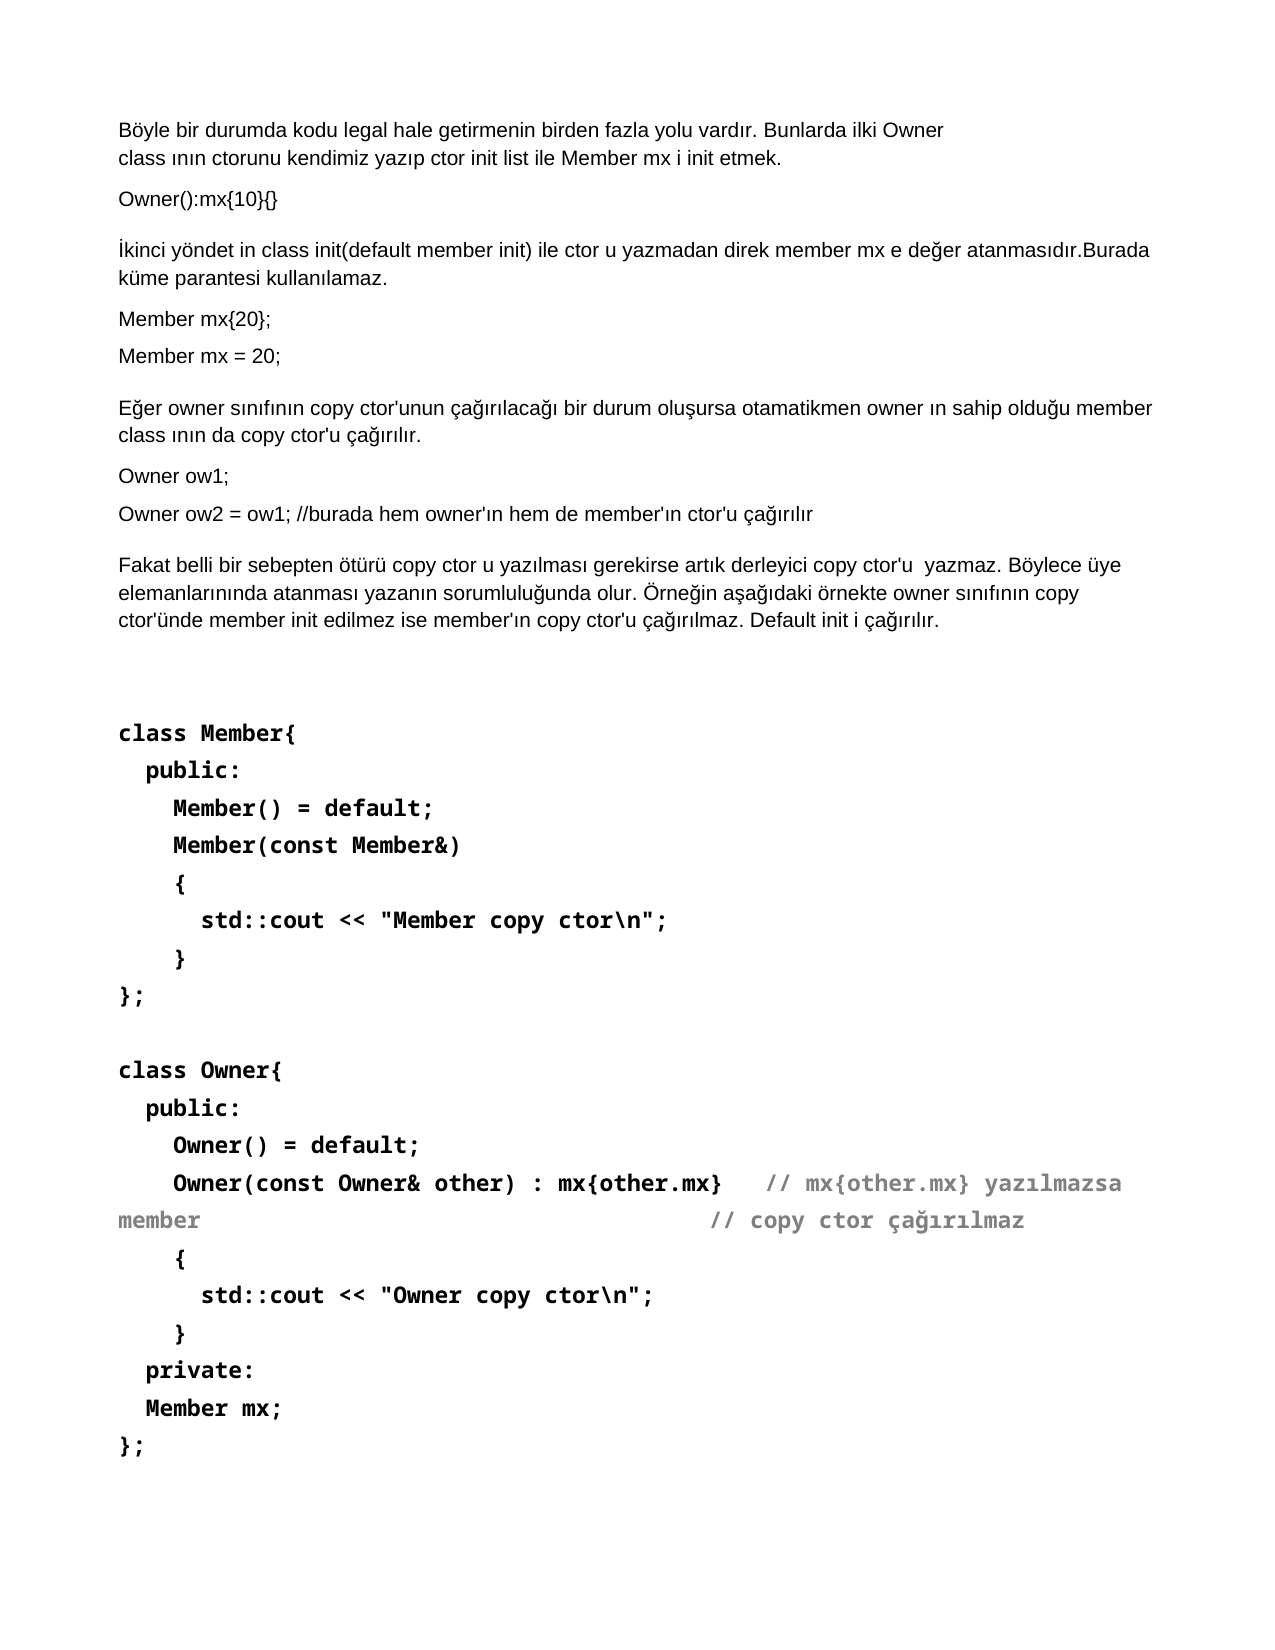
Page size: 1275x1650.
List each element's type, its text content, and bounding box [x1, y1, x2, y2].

text Eğer owner sınıfının copy ctor'unun çağırılacağı bir durum oluşursa otamatikmen owner ın sahip olduğu member class ının da copy ctor'u çağırılır. [118, 396, 1157, 447]
text Member() = default; [118, 786, 1157, 823]
text class Member{ [118, 711, 1157, 748]
text Member mx{20}; [118, 293, 1157, 331]
text public: [118, 1086, 1157, 1123]
text Owner(const Owner& other) : mx{other.mx} // mx{other.mx} yazılmazsa member // copy ctor çağırılmaz [118, 1161, 1157, 1236]
text { [118, 1236, 1157, 1273]
text } [118, 1311, 1157, 1348]
text class ının ctorunu kendimiz yazıp ctor init list ile Member mx i init etmek. [118, 146, 1157, 169]
text std::cout << "Member copy ctor\n"; [118, 898, 1157, 936]
text İkinci yöndet in class init(default member init) ile ctor u yazmadan direk member mx e değer atanmasıdır.Burada küme parantesi kullanılamaz. [118, 238, 1157, 289]
text Member mx; [118, 1386, 1157, 1423]
text } [118, 936, 1157, 973]
text private: [118, 1348, 1157, 1386]
text Owner() = default; [118, 1123, 1157, 1161]
text Fakat belli bir sebepten ötürü copy ctor u yazılması gerekirse artık derleyici copy ctor'u yazmaz. Böylece üye elemanlarınında atanması yazanın sorumluluğunda olur. Örneğin aşağıdaki örnekte owner sınıfının copy ctor'ünde member init edilmez ise member'ın copy ctor'u çağırılmaz. Default init i çağırılır. [118, 553, 1157, 632]
text std::cout << "Owner copy ctor\n"; [118, 1273, 1157, 1311]
text Member mx = 20; [118, 331, 1157, 368]
text Owner ow1; [118, 451, 1157, 488]
text }; [118, 973, 1157, 1011]
text { [118, 861, 1157, 898]
text Owner():mx{10}{} [118, 173, 1157, 211]
text class Owner{ [118, 1048, 1157, 1086]
text Owner ow2 = ow1; //burada hem owner'ın hem de member'ın ctor'u çağırılır [118, 488, 1157, 526]
text }; [118, 1423, 1157, 1461]
text public: [118, 748, 1157, 786]
text Member(const Member&) [118, 823, 1157, 861]
text Böyle bir durumda kodu legal hale getirmenin birden fazla yolu vardır. Bunlarda ilki Owner [118, 118, 1157, 142]
